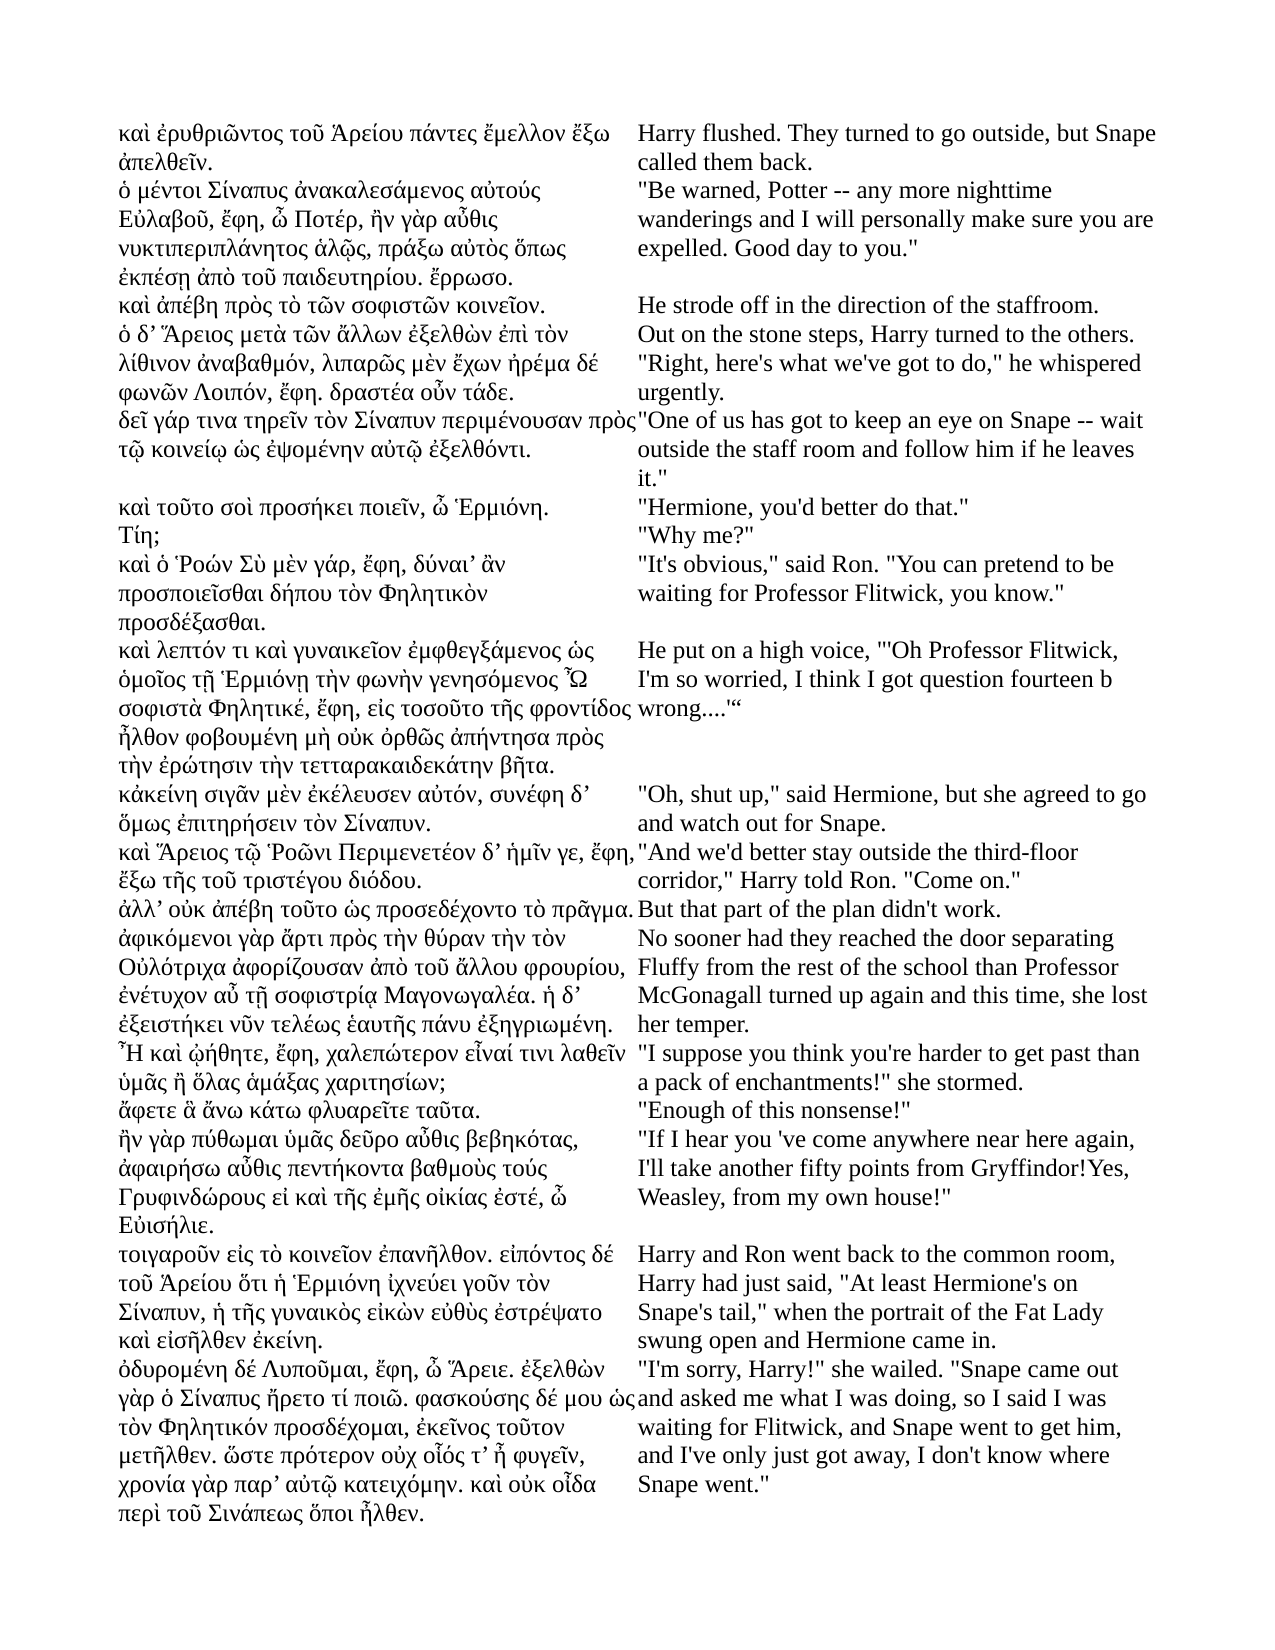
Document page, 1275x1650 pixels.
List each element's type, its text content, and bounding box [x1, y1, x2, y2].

table_cell Τίη; [118, 521, 637, 549]
table_cell "One of us has got to keep an eye on Snape -- wait outside the staff room and follow him if he leaves it." [637, 406, 1157, 492]
table_cell καὶ Ἅρειος τῷ Ῥοῶνι Περιμενετέον δ’ ἡμῖν γε, ἔφη, ἔξω τῆς τοῦ τριστέγου διόδου. [118, 837, 637, 894]
table_cell καὶ ἀπέβη πρὸς τὸ τῶν σοφιστῶν κοινεῖον. [118, 291, 637, 319]
table_cell "It's obvious," said Ron. "You can pretend to be waiting for Professor Flitwick, you know." [637, 549, 1157, 636]
table_cell τοιγαροῦν εἰς τὸ κοινεῖον ἐπανῆλθον. εἰπόντος δέ τοῦ Ἁρείου ὅτι ἡ Ἑρμιόνη ἰχνεύει γοῦν τὸν Σίναπυν, ἡ τῆς γυναικὸς εἰκὼν εὐθὺς ἐστρέψατο καὶ εἰσῆλθεν ἐκείνη. [118, 1239, 637, 1354]
table_cell καὶ ἐρυθριῶντος τοῦ Ἁρείου πάντες ἔμελλον ἔξω ἀπελθεῖν. [118, 118, 637, 176]
table_cell Harry and Ron went back to the common room, Harry had just said, "At least Hermione's on Snape's tail," when the portrait of the Fat Lady swung open and Hermione came in. [637, 1239, 1157, 1354]
table_cell No sooner had they reached the door separating Fluffy from the rest of the school than Professor McGonagall turned up again and this time, she lost her temper. [637, 923, 1157, 1038]
table_cell "Enough of this nonsense!" [637, 1096, 1157, 1124]
table_cell καὶ τοῦτο σοὶ προσήκει ποιεῖν, ὦ Ἑρμιόνη. [118, 492, 637, 521]
table_cell Harry flushed. They turned to go outside, but Snape called them back. [637, 118, 1157, 176]
table_cell δεῖ γάρ τινα τηρεῖν τὸν Σίναπυν περιμένουσαν πρὸς τῷ κοινείῳ ὡς ἐψομένην αὐτῷ ἐξελθόντι. [118, 406, 637, 492]
table_cell ἀλλ’ οὐκ ἀπέβη τοῦτο ὡς προσεδέχοντο τὸ πρᾶγμα. [118, 894, 637, 923]
table_cell ὁ μέντοι Σίναπυς ἀνακαλεσάμενος αὐτούς Εὐλαβοῦ, ἔφη, ὦ Ποτέρ, ἢν γὰρ αὖθις νυκτιπεριπλάνητος ἁλῷς, πράξω αὐτὸς ὅπως ἐκπέσῃ ἀπὸ τοῦ παιδευτηρίου. ἔρρωσο. [118, 176, 637, 291]
table_cell "If I hear you 've come anywhere near here again, I'll take another fifty points from Gryffindor!Yes, Weasley, from my own house!" [637, 1124, 1157, 1239]
table_cell "I'm sorry, Harry!" she wailed. "Snape came out and asked me what I was doing, so I said I was waiting for Flitwick, and Snape went to get him, and I've only just got away, I don't know where Snape went." [637, 1354, 1157, 1527]
table_cell Ἦ καὶ ᾠήθητε, ἔφη, χαλεπώτερον εἶναί τινι λαθεῖν ὑμᾶς ἢ ὅλας ἁμάξας χαριτησίων; [118, 1038, 637, 1096]
table_cell καὶ ὁ Ῥοών Σὺ μὲν γάρ, ἔφη, δύναι’ ἂν προσποιεῖσθαι δήπου τὸν Φηλητικὸν προσδέξασθαι. [118, 549, 637, 636]
table_cell Out on the stone steps, Harry turned to the others. "Right, here's what we've got to do," he whispered urgently. [637, 319, 1157, 406]
table_cell ὁ δ’ Ἅρειος μετὰ τῶν ἄλλων ἐξελθὼν ἐπὶ τὸν λίθινον ἀναβαθμόν, λιπαρῶς μὲν ἔχων ἠρέμα δέ φωνῶν Λοιπόν, ἔφη. δραστέα οὖν τάδε. [118, 319, 637, 406]
table_cell But that part of the plan didn't work. [637, 894, 1157, 923]
table_cell ὀδυρομένη δέ Λυποῦμαι, ἔφη, ὦ Ἅρειε. ἐξελθὼν γὰρ ὁ Σίναπυς ἤρετο τί ποιῶ. φασκούσης δέ μου ὡς τὸν Φηλητικόν προσδέχομαι, ἐκεῖνος τοῦτον μετῆλθεν. ὥστε πρότερον οὐχ οἷός τ’ ἦ φυγεῖν, χρονία γὰρ παρ’ αὐτῷ κατειχόμην. καὶ οὐκ οἶδα περὶ τοῦ Σινάπεως ὅποι ἦλθεν. [118, 1354, 637, 1527]
table_cell ἢν γὰρ πύθωμαι ὑμᾶς δεῦρο αὖθις βεβηκότας, ἀφαιρήσω αὖθις πεντήκοντα βαθμοὺς τούς Γρυφινδώρους εἰ καὶ τῆς ἐμῆς οἰκίας ἐστέ, ὦ Εὐισήλιε. [118, 1124, 637, 1239]
table_cell "I suppose you think you're harder to get past than a pack of enchantments!" she stormed. [637, 1038, 1157, 1096]
table_cell "And we'd better stay outside the third-floor corridor," Harry told Ron. "Come on." [637, 837, 1157, 894]
table_cell ἀφικόμενοι γὰρ ἄρτι πρὸς τὴν θύραν τὴν τὸν Οὐλότριχα ἀφορίζουσαν ἀπὸ τοῦ ἄλλου φρουρίου, ἐνέτυχον αὖ τῇ σοφιστρίᾳ Μαγονωγαλέα. ἡ δ’ ἐξειστήκει νῦν τελέως ἑαυτῆς πάνυ ἐξηγριωμένη. [118, 923, 637, 1038]
table_cell ἄφετε ἃ ἄνω κάτω φλυαρεῖτε ταῦτα. [118, 1096, 637, 1124]
table_cell κἀκείνη σιγᾶν μὲν ἐκέλευσεν αὐτόν, συνέφη δ’ ὅμως ἐπιτηρήσειν τὸν Σίναπυν. [118, 779, 637, 837]
table_cell καὶ λεπτόν τι καὶ γυναικεῖον ἐμφθεγξάμενος ὡς ὁμοῖος τῇ Ἑρμιόνῃ τὴν φωνὴν γενησόμενος Ὦ σοφιστὰ Φηλητικέ, ἔφη, εἰς τοσοῦτο τῆς φροντίδος ἦλθον φοβουμένη μὴ οὐκ ὀρθῶς ἀπήντησα πρὸς τὴν ἐρώτησιν τὴν τετταρακαιδεκάτην βῆτα. [118, 636, 637, 779]
table_cell He put on a high voice, "'Oh Professor Flitwick, I'm so worried, I think I got question fourteen b wrong....'“ [637, 636, 1157, 779]
table_cell He strode off in the direction of the staffroom. [637, 291, 1157, 319]
table_cell "Why me?" [637, 521, 1157, 549]
table_cell "Oh, shut up," said Hermione, but she agreed to go and watch out for Snape. [637, 779, 1157, 837]
table_cell "Hermione, you'd better do that." [637, 492, 1157, 521]
table_cell "Be warned, Potter -- any more nighttime wanderings and I will personally make sure you are expelled. Good day to you." [637, 176, 1157, 291]
